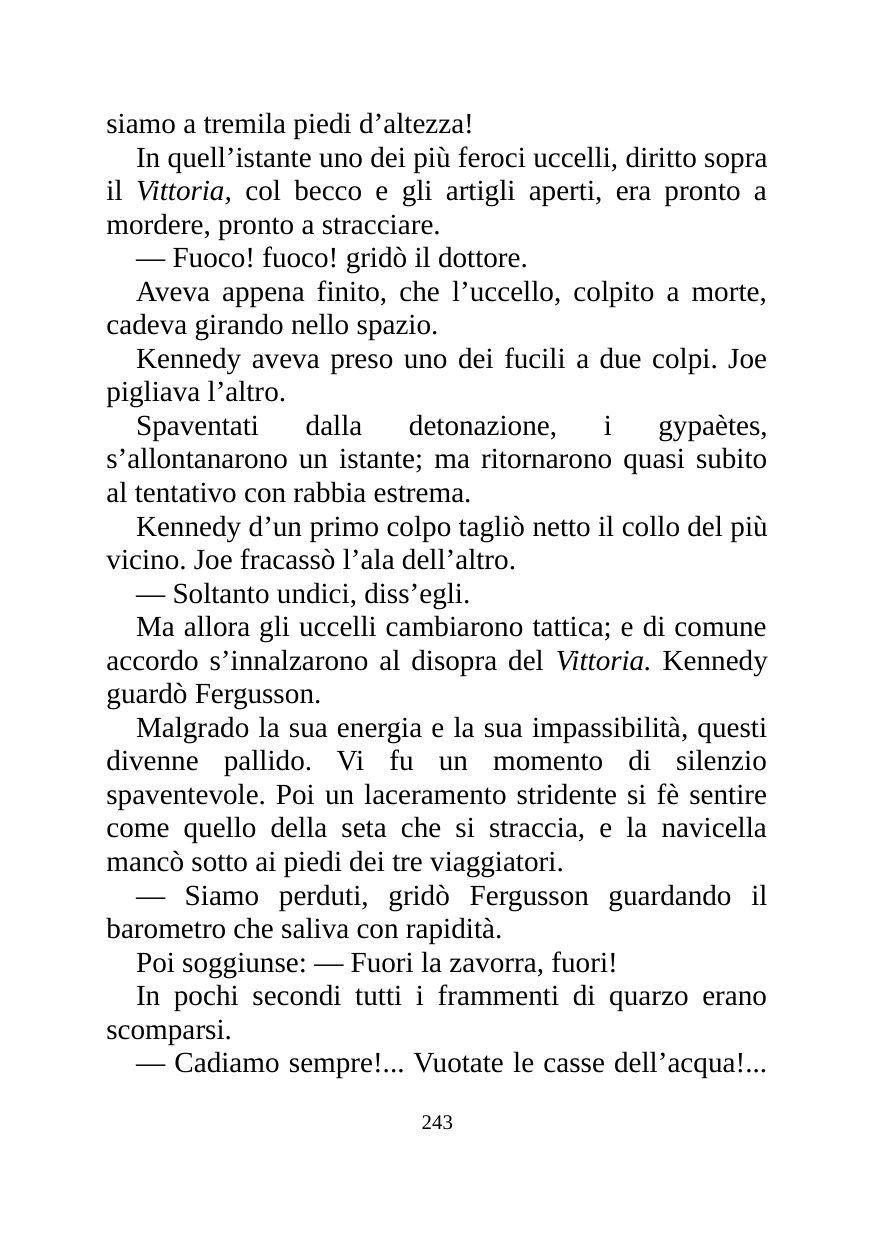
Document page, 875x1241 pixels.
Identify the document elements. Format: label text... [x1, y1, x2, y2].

text Ma allora gli uccelli cambiarono tattica; e di comune accordo s’innalzarono al disopra del Vittoria. Kennedy guardò Fergusson. [106, 609, 768, 710]
text In quell’istante uno dei più feroci uccelli, diritto sopra il Vittoria, col becco e gli artigli aperti, era pronto a mordere, pronto a stracciare. [106, 140, 768, 240]
text — Cadiamo sempre!... Vuotate le casse dell’acqua!... [106, 1045, 768, 1079]
text Kennedy aveva preso uno dei fucili a due colpi. Joe pigliava l’altro. [106, 341, 768, 408]
text Aveva appena finito, che l’uccello, colpito a morte, cadeva girando nello spazio. [106, 274, 768, 341]
text Malgrado la sua energia e la sua impassibilità, questi divenne pallido. Vi fu un momento di silenzio spaventevole. Poi un laceramento stridente si fè sentire come quello della seta che si straccia, e la navicella mancò sotto ai piedi dei tre viaggiatori. [106, 710, 768, 878]
text siamo a tremila piedi d’altezza! [106, 106, 768, 140]
text Kennedy d’un primo colpo tagliò netto il collo del più vicino. Joe fracassò l’ala dell’altro. [106, 509, 768, 576]
text Poi soggiunse: — Fuori la zavorra, fuori! [106, 945, 768, 978]
text Spaventati dalla detonazione, i gypaètes, s’allontanarono un istante; ma ritornarono quasi subito al tentativo con rabbia estrema. [106, 408, 768, 509]
text — Fuoco! fuoco! gridò il dottore. [106, 240, 768, 274]
text — Soltanto undici, diss’egli. [106, 576, 768, 609]
text — Siamo perduti, gridò Fergusson guardando il barometro che saliva con rapidità. [106, 878, 768, 945]
text In pochi secondi tutti i frammenti di quarzo erano scomparsi. [106, 978, 768, 1045]
